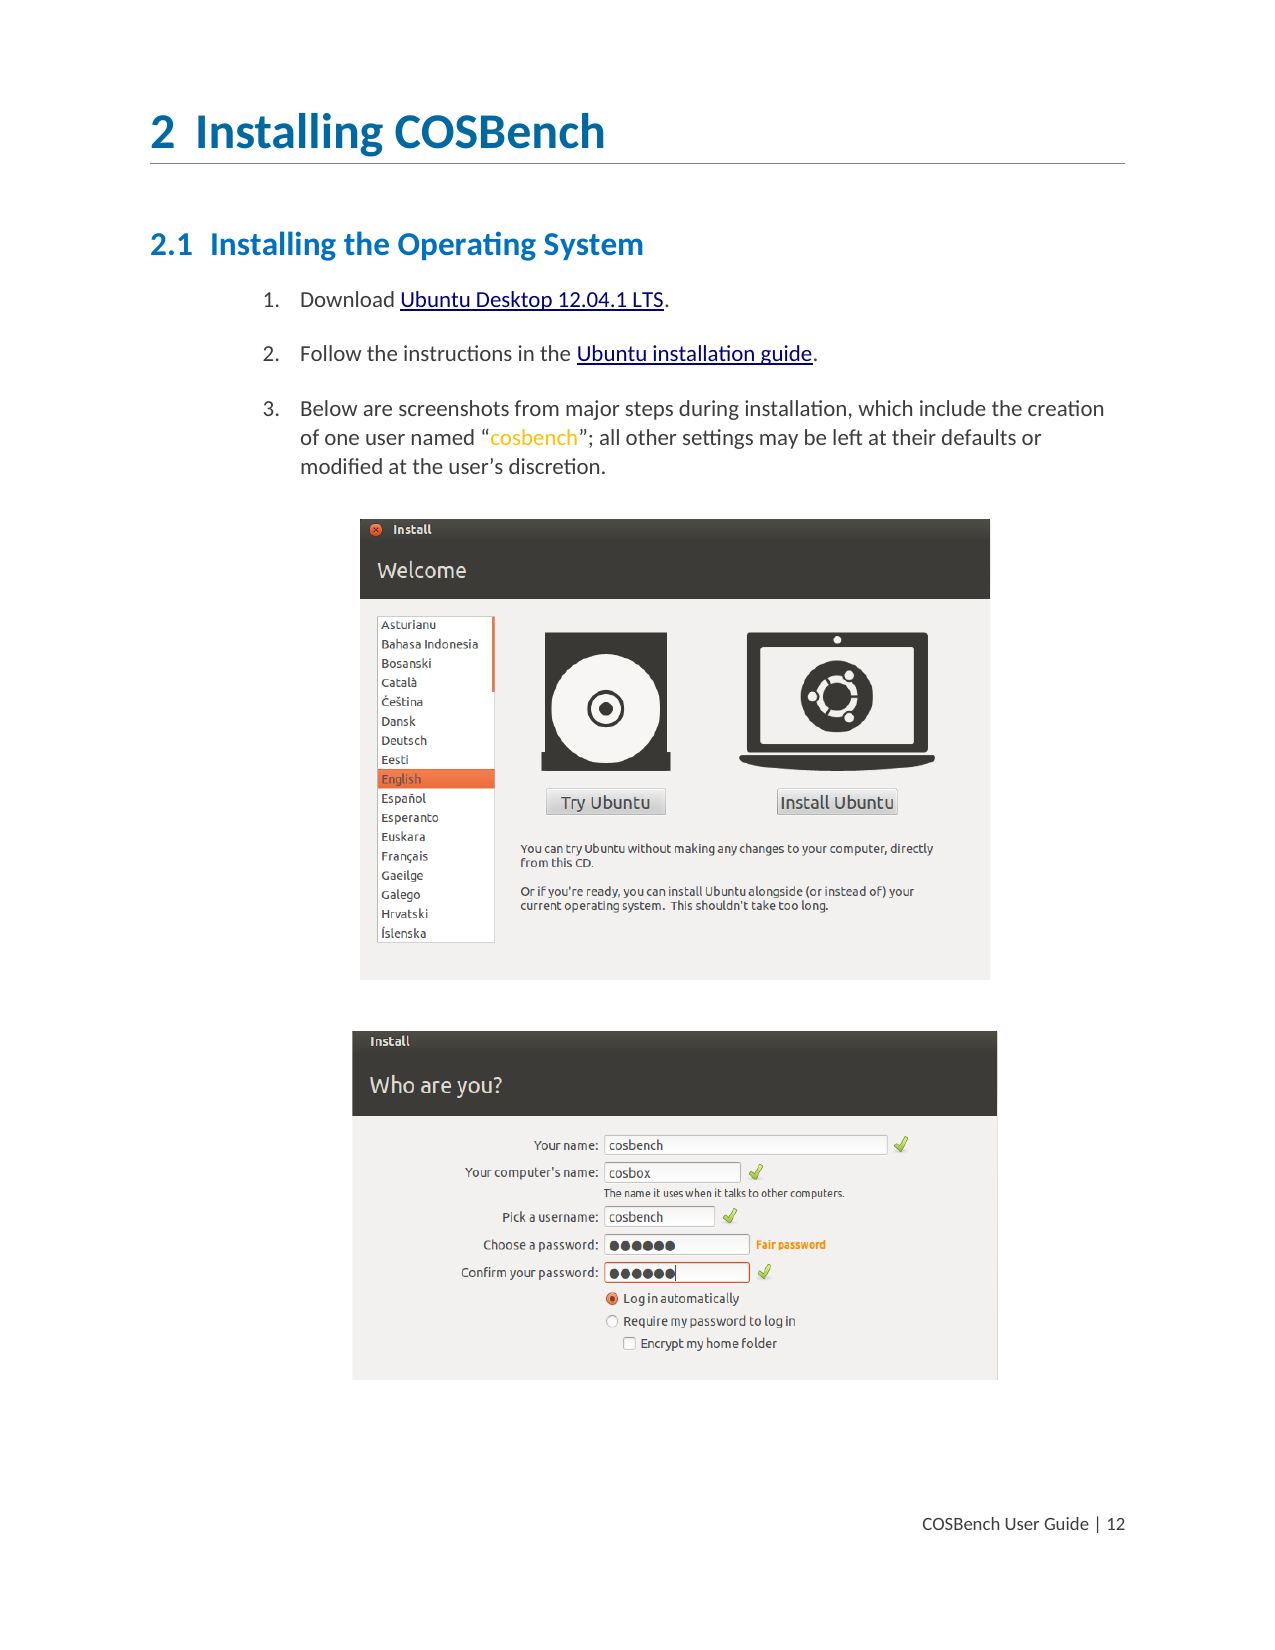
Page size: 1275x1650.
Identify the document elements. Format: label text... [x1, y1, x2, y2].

subtitle Installing the Operating System [150, 223, 1125, 264]
list Download Ubuntu Desktop 12.04.1 LTS. [262, 285, 1125, 313]
list Follow the instructions in the Ubuntu installation guide. [262, 339, 1125, 367]
subtitle Installing COSBench [150, 100, 1125, 163]
list Below are screenshots from major steps during installation, which include the creation of one user named “cosbench”; all other settings may be left at their defaults or modified at the user’s discretion. [262, 394, 1125, 480]
